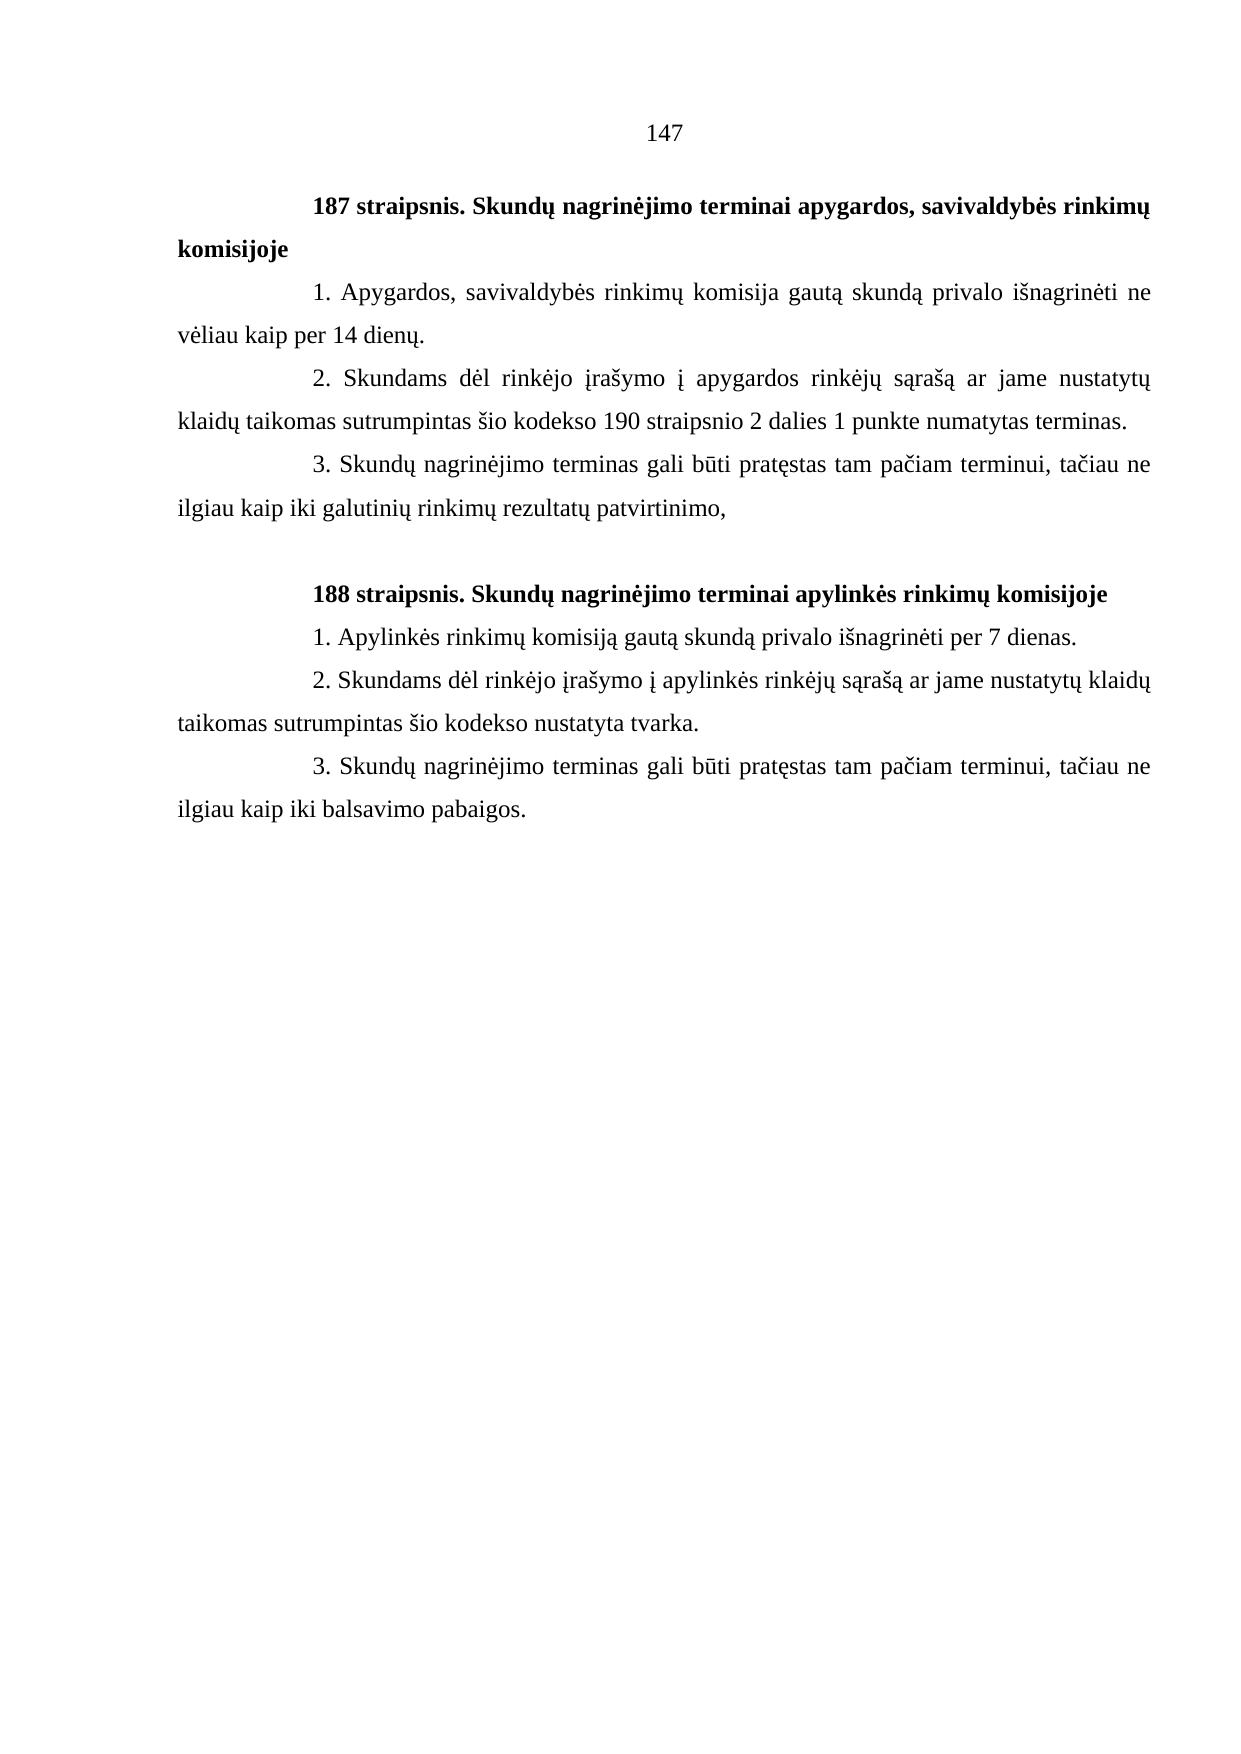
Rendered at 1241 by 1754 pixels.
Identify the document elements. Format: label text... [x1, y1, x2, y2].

text 3. Skundų nagrinėjimo terminas gali būti pratęstas tam pačiam terminui, tačiau ne ilgiau kaip iki galutinių rinkimų rezultatų patvirtinimo, [177, 449, 1152, 521]
text 1. Apylinkės rinkimų komisiją gautą skundą privalo išnagrinėti per 7 dienas. [177, 622, 1152, 651]
text 187 straipsnis. Skundų nagrinėjimo terminai apygardos, savivaldybės rinkimų komisijoje [177, 191, 1152, 263]
text 3. Skundų nagrinėjimo terminas gali būti pratęstas tam pačiam terminui, tačiau ne ilgiau kaip iki balsavimo pabaigos. [177, 751, 1152, 823]
text 2. Skundams dėl rinkėjo įrašymo į apylinkės rinkėjų sąrašą ar jame nustatytų klaidų taikomas sutrumpintas šio kodekso nustatyta tvarka. [177, 665, 1152, 737]
text 1. Apygardos, savivaldybės rinkimų komisija gautą skundą privalo išnagrinėti ne vėliau kaip per 14 dienų. [177, 277, 1152, 349]
text 188 straipsnis. Skundų nagrinėjimo terminai apylinkės rinkimų komisijoje [177, 579, 1152, 608]
text 2. Skundams dėl rinkėjo įrašymo į apygardos rinkėjų sąrašą ar jame nustatytų klaidų taikomas sutrumpintas šio kodekso 190 straipsnio 2 dalies 1 punkte numatytas terminas. [177, 363, 1152, 435]
